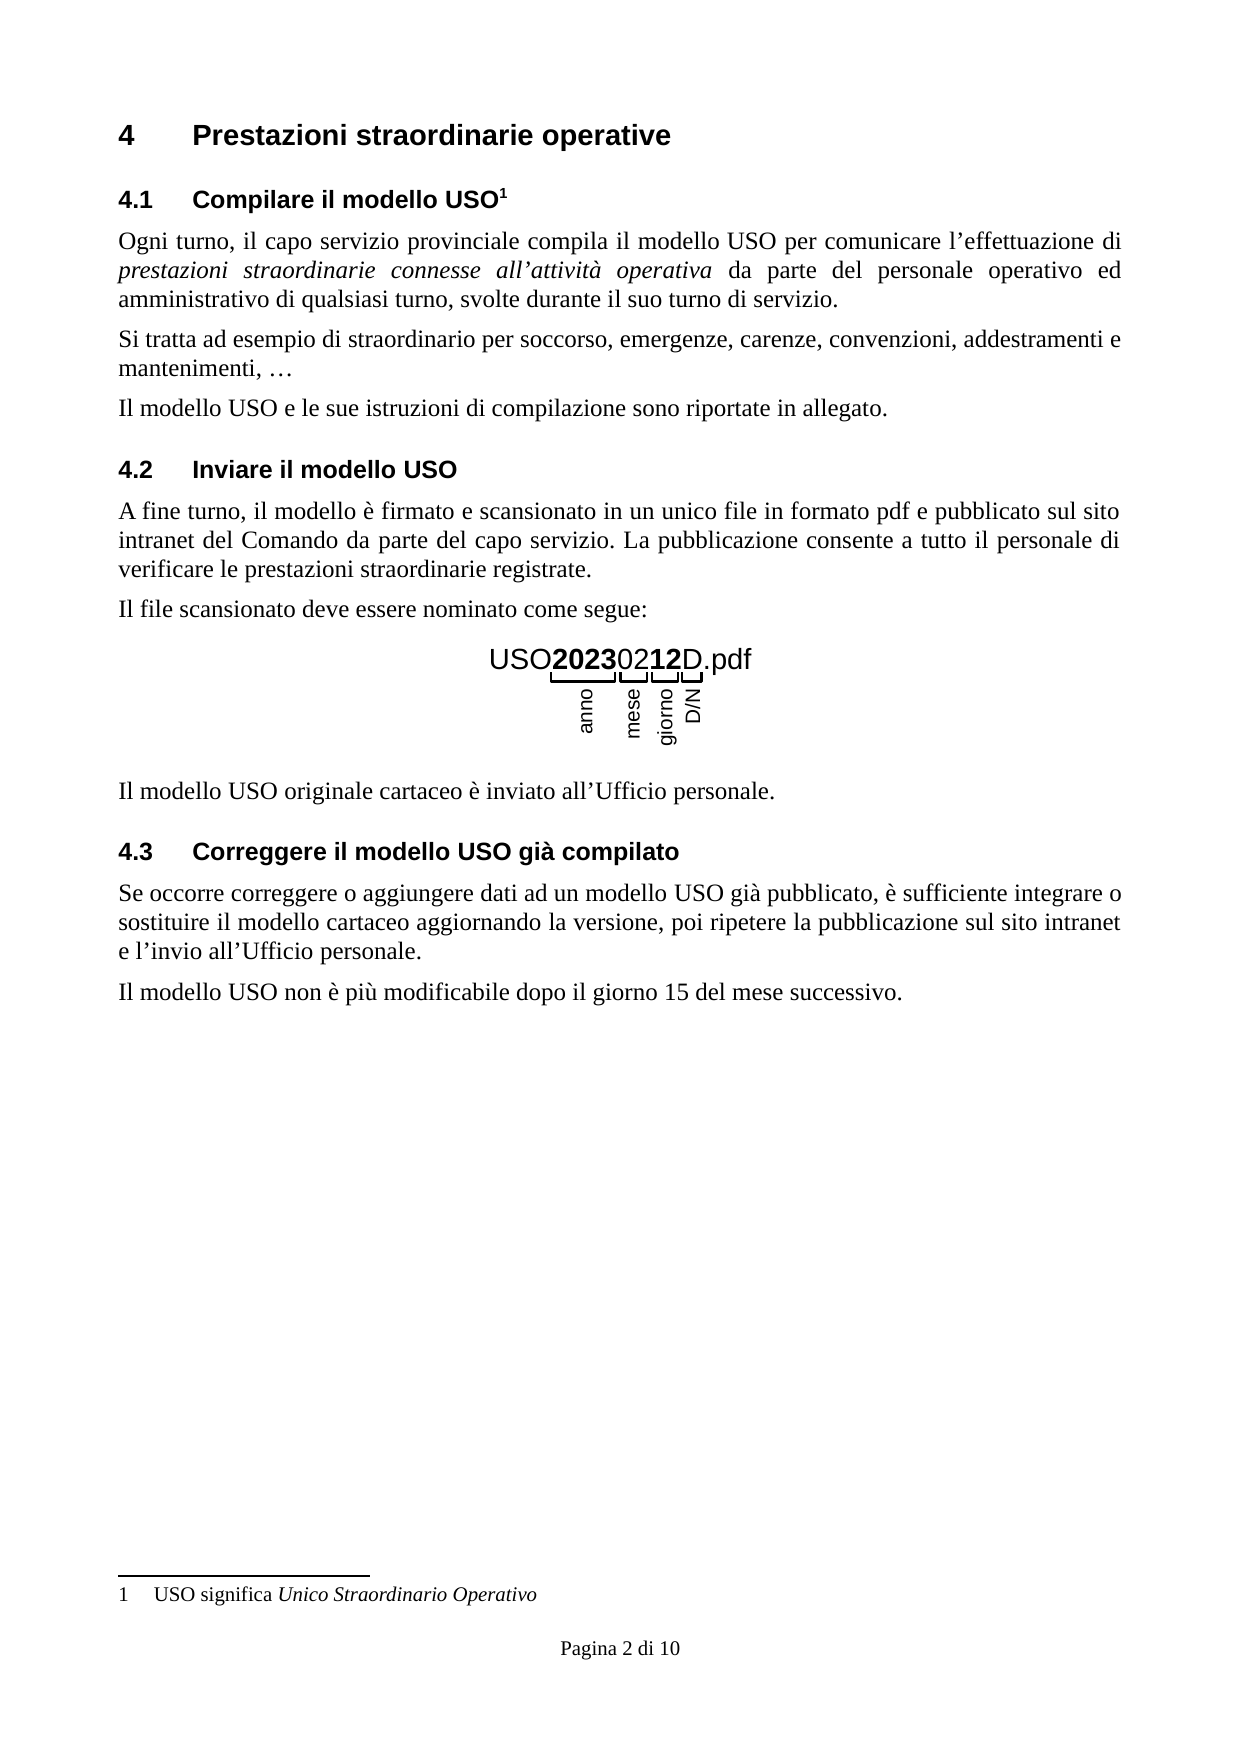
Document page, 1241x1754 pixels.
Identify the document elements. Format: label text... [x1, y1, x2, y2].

subtitle Inviare il modello USO [118, 455, 1122, 484]
text Ogni turno, il capo servizio provinciale compila il modello USO per comunicare l’effettuazione di prestazioni straordinarie connesse all’attività operativa da parte del personale operativo ed amministrativo di qualsiasi turno, svolte durante il suo turno di servizio. [118, 226, 1122, 312]
subtitle Correggere il modello USO già compilato [118, 837, 1122, 866]
text USO significa Unico Straordinario Operativo [118, 1582, 1122, 1606]
text Il modello USO e le sue istruzioni di compilazione sono riportate in allegato. [118, 393, 1122, 422]
text Si tratta ad esempio di straordinario per soccorso, emergenze, carenze, convenzioni, addestramenti e mantenimenti, … [118, 324, 1122, 382]
subtitle Compilare il modello USO [118, 185, 1122, 214]
text Il file scansionato deve essere nominato come segue: [118, 594, 1122, 623]
text A fine turno, il modello è firmato e scansionato in un unico file in formato pdf e pubblicato sul sito intranet del Comando da parte del capo servizio. La pubblicazione consente a tutto il personale di verificare le prestazioni straordinarie registrate. [118, 496, 1122, 582]
text Il modello USO non è più modificabile dopo il giorno 15 del mese successivo. [118, 977, 1122, 1005]
text Il modello USO originale cartaceo è inviato all’Ufficio personale. [118, 776, 1122, 805]
subtitle Prestazioni straordinarie operative [118, 118, 1122, 152]
text Se occorre correggere o aggiungere dati ad un modello USO già pubblicato, è sufficiente integrare o sostituire il modello cartaceo aggiornando la versione, poi ripetere la pubblicazione sul sito intranet e l’invio all’Ufficio personale. [118, 878, 1122, 965]
